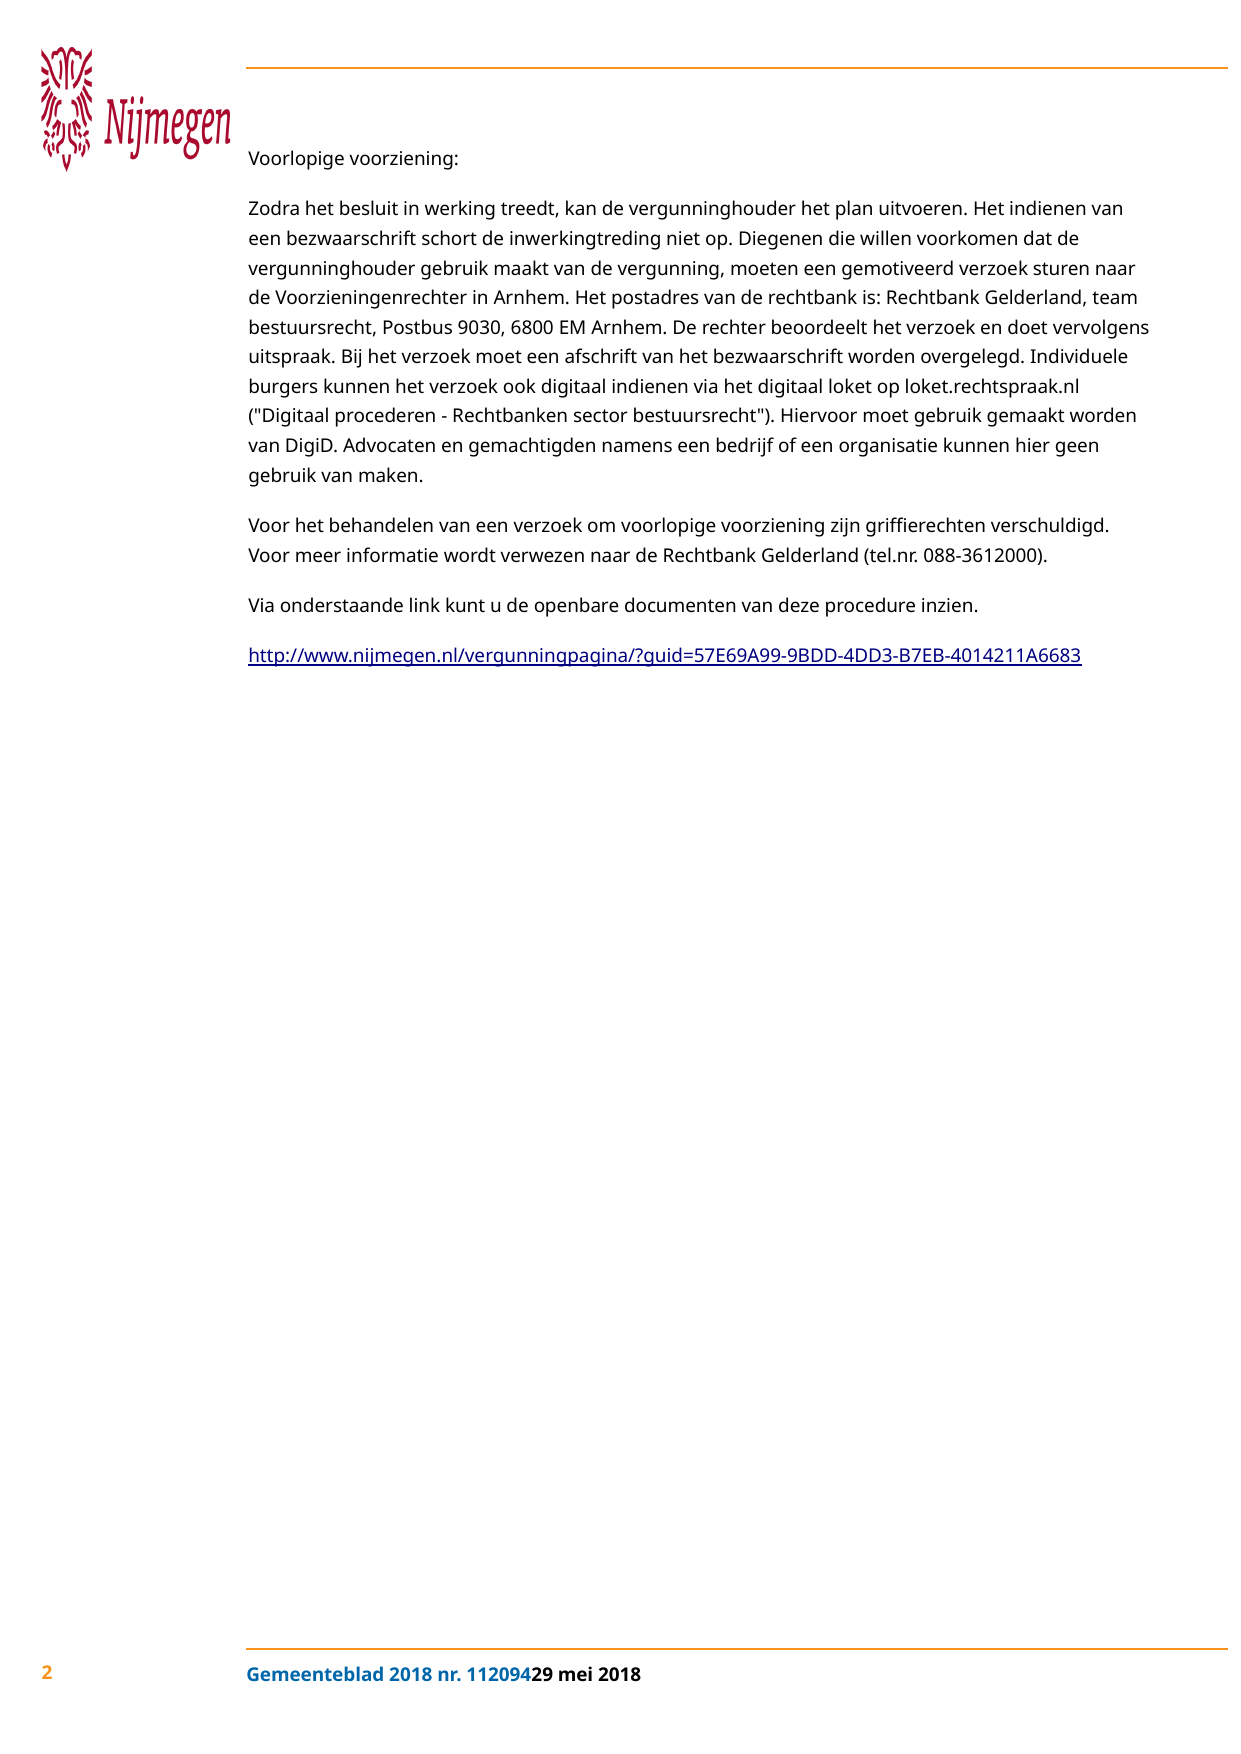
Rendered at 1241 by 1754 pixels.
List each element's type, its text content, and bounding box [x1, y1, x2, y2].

text Voorlopige voorziening: [248, 145, 1152, 171]
text Voor het behandelen van een verzoek om voorlopige voorziening zijn griffierechten verschuldigd. Voor meer informatie wordt verwezen naar de Rechtbank Gelderland (tel.nr. 088-3612000). [248, 512, 1152, 568]
text Via onderstaande link kunt u de openbare documenten van deze procedure inzien. [248, 592, 1152, 618]
picture [41, 47, 231, 172]
text Zodra het besluit in werking treedt, kan de vergunninghouder het plan uitvoeren. Het indienen van een bezwaarschrift schort de inwerkingtreding niet op. Diegenen die willen voorkomen dat de vergunninghouder gebruik maakt van de vergunning, moeten een gemotiveerd verzoek sturen naar de Voorzieningenrechter in Arnhem. Het postadres van de rechtbank is: Rechtbank Gelderland, team bestuursrecht, Postbus 9030, 6800 EM Arnhem. De rechter beoordeelt het verzoek en doet vervolgens uitspraak. Bij het verzoek moet een afschrift van het bezwaarschrift worden overgelegd. Individuele burgers kunnen het verzoek ook digitaal indienen via het digitaal loket op loket.rechtspraak.nl ("Digitaal procederen - Rechtbanken sector bestuursrecht"). Hiervoor moet gebruik gemaakt worden van DigiD. Advocaten en gemachtigden namens een bedrijf of een organisatie kunnen hier geen gebruik van maken. [248, 196, 1152, 488]
text http://www.nijmegen.nl/vergunningpagina/?guid=57E69A99-9BDD-4DD3-B7EB-4014211A6683 [248, 643, 1152, 668]
